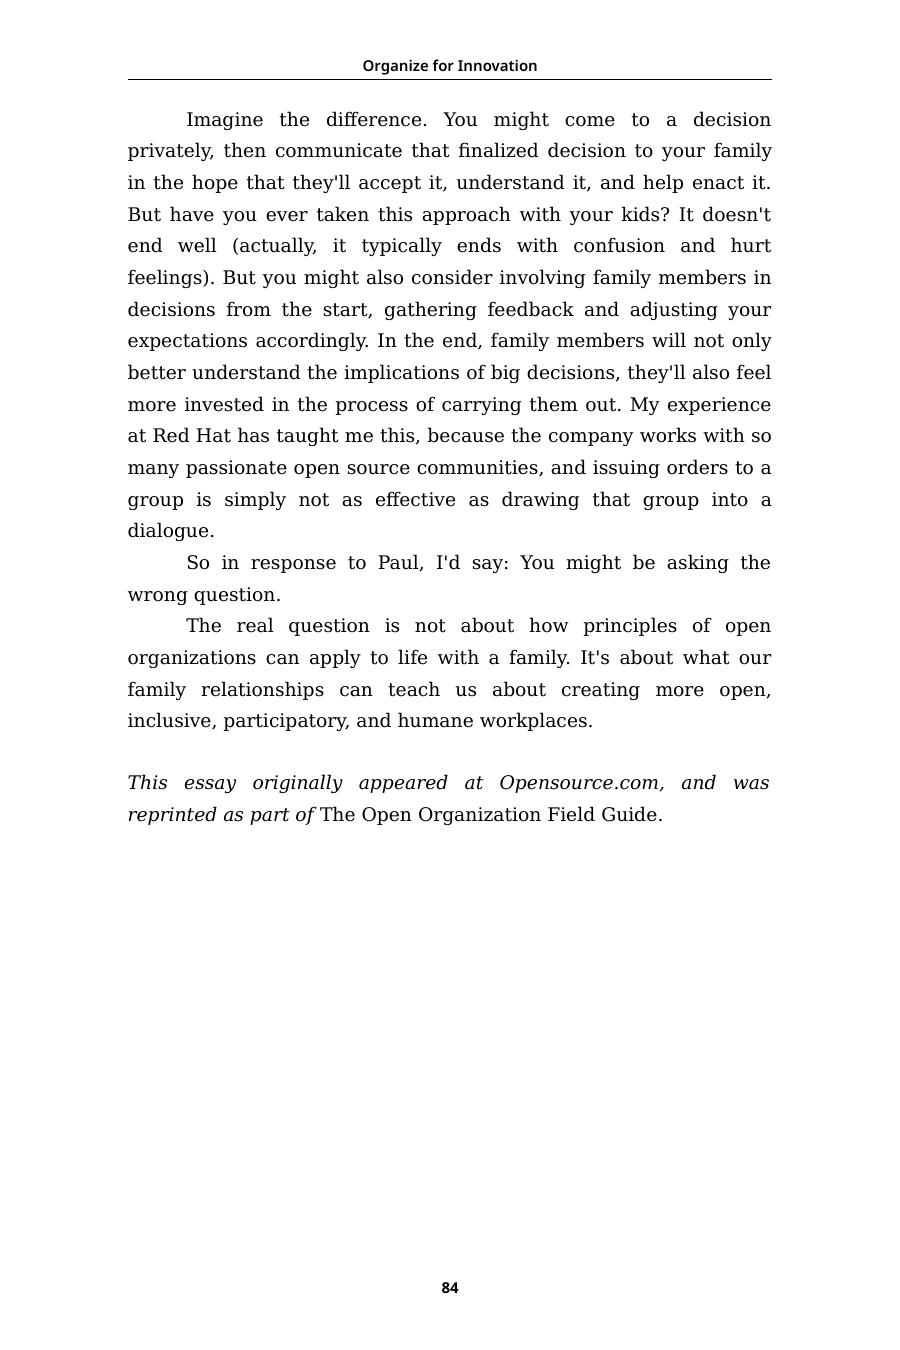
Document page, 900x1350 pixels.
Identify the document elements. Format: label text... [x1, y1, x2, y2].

text Imagine the difference. You might come to a decision privately, then communicate that finalized decision to your family in the hope that they'll accept it, understand it, and help enact it. But have you ever taken this approach with your kids? It doesn't end well (actually, it typically ends with confusion and hurt feelings). But you might also consider involving family members in decisions from the start, gathering feedback and adjusting your expectations accordingly. In the end, family members will not only better understand the implications of big decisions, they'll also feel more invested in the process of carrying them out. My experience at Red Hat has taught me this, because the company works with so many passionate open source communities, and issuing orders to a group is simply not as effective as drawing that group into a dialogue. [127, 109, 772, 542]
text The real question is not about how principles of open organizations can apply to life with a family. It's about what our family relationships can teach us about creating more open, inclusive, participatory, and humane workplaces. [127, 615, 772, 732]
text This essay originally appeared at Opensource.com, and was reprinted as part of The Open Organization Field Guide. [127, 772, 772, 826]
text So in response to Paul, I'd say: You might be asking the wrong question. [127, 552, 772, 606]
